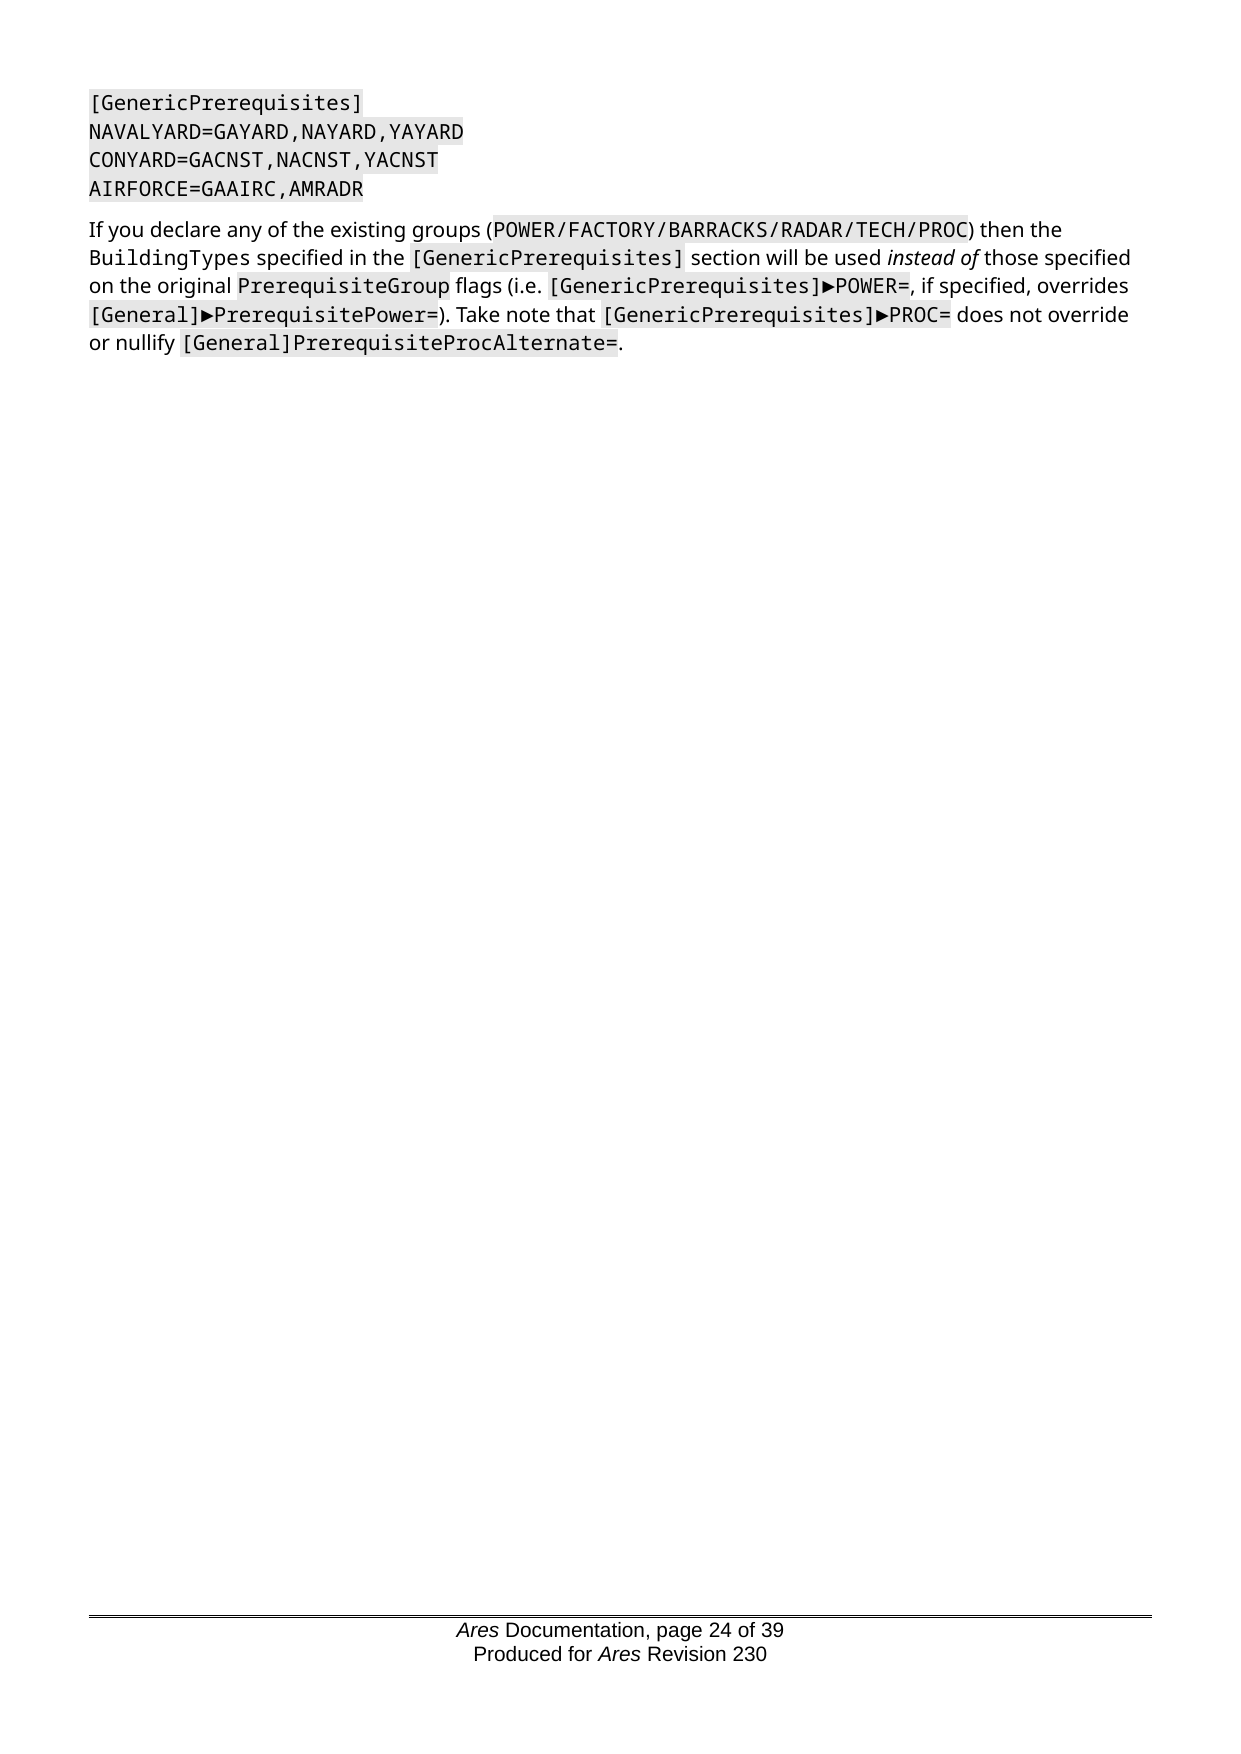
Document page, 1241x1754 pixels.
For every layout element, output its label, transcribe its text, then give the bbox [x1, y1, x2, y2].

text If you declare any of the existing groups (POWER/FACTORY/BARRACKS/RADAR/TECH/PROC) then the BuildingTypes specified in the [GenericPrerequisites] section will be used instead of those specified on the original PrerequisiteGroup flags (i.e. [GenericPrerequisites]►POWER=, if specified, overrides [General]►PrerequisitePower=). Take note that [GenericPrerequisites]►PROC= does not override or nullify [General]PrerequisiteProcAlternate=. [88, 215, 1152, 357]
text [GenericPrerequisites] NAVALYARD=GAYARD,NAYARD,YAYARD CONYARD=GACNST,NACNST,YACNST AIRFORCE=GAAIRC,AMRADR [88, 88, 1152, 202]
